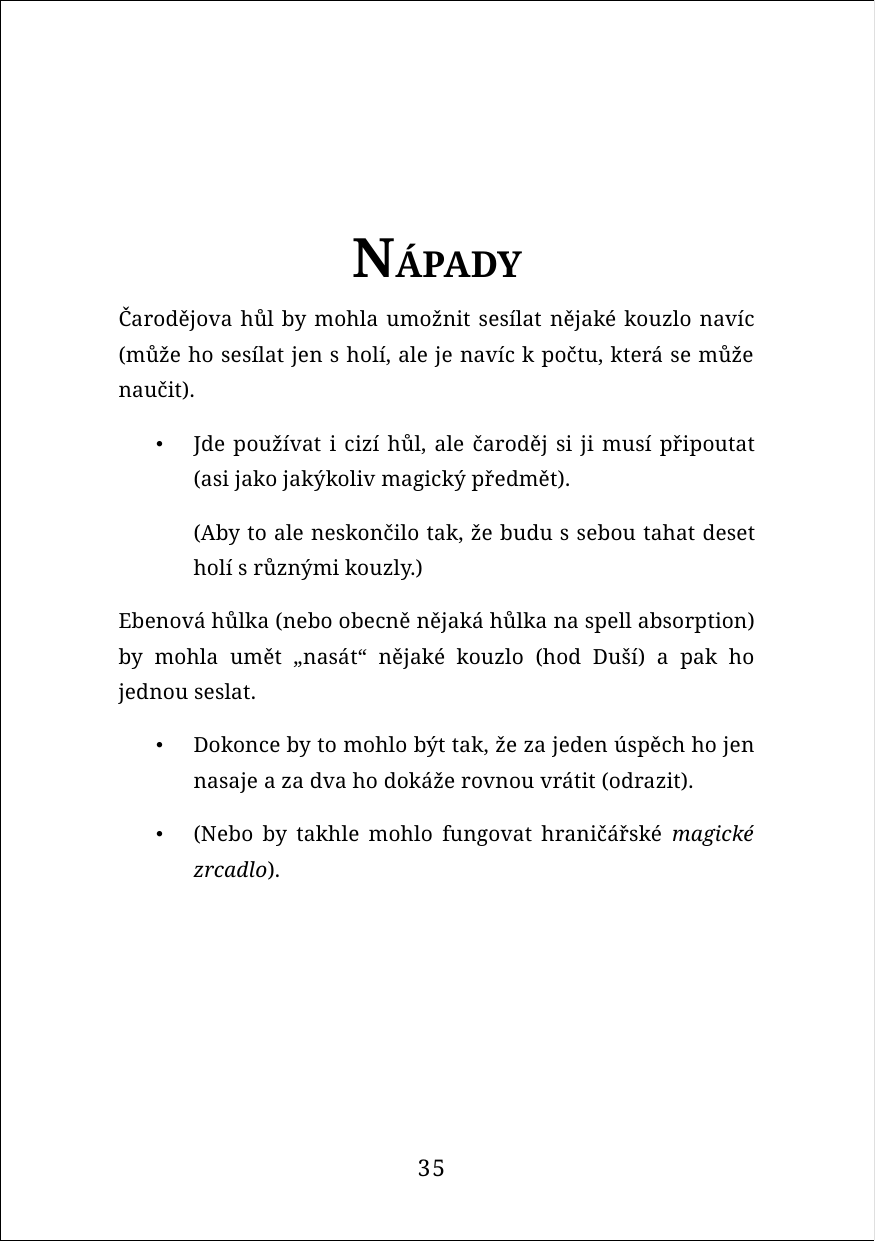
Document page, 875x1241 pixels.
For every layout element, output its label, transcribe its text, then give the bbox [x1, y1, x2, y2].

list (Nebo by takhle mohlo fungovat hraničářské magické zrcadlo). [156, 819, 756, 883]
list Dokonce by to mohlo být tak, že za jeden úspěch ho jen nasaje a za dva ho dokáže rovnou vrátit (odrazit). [156, 731, 756, 794]
text Ebenová hůlka (nebo obecně nějaká hůlka na spell absorption) by mohla umět „nasát“ nějaké kouzlo (hod Duší) a pak ho jednou seslat. [118, 606, 756, 706]
list Jde používat i cizí hůl, ale čaroděj si ji musí připoutat (asi jako jakýkoliv magický předmět). [156, 429, 756, 493]
text Čarodějova hůl by mohla umožnit sesílat nějaké kouzlo navíc (může ho sesílat jen s holí, ale je navíc k počtu, která se může naučit). [118, 304, 756, 404]
subtitle Nápady [118, 219, 756, 293]
list (Aby to ale neskončilo tak, že budu s sebou tahat deset holí s různými kouzly.) [156, 518, 756, 582]
